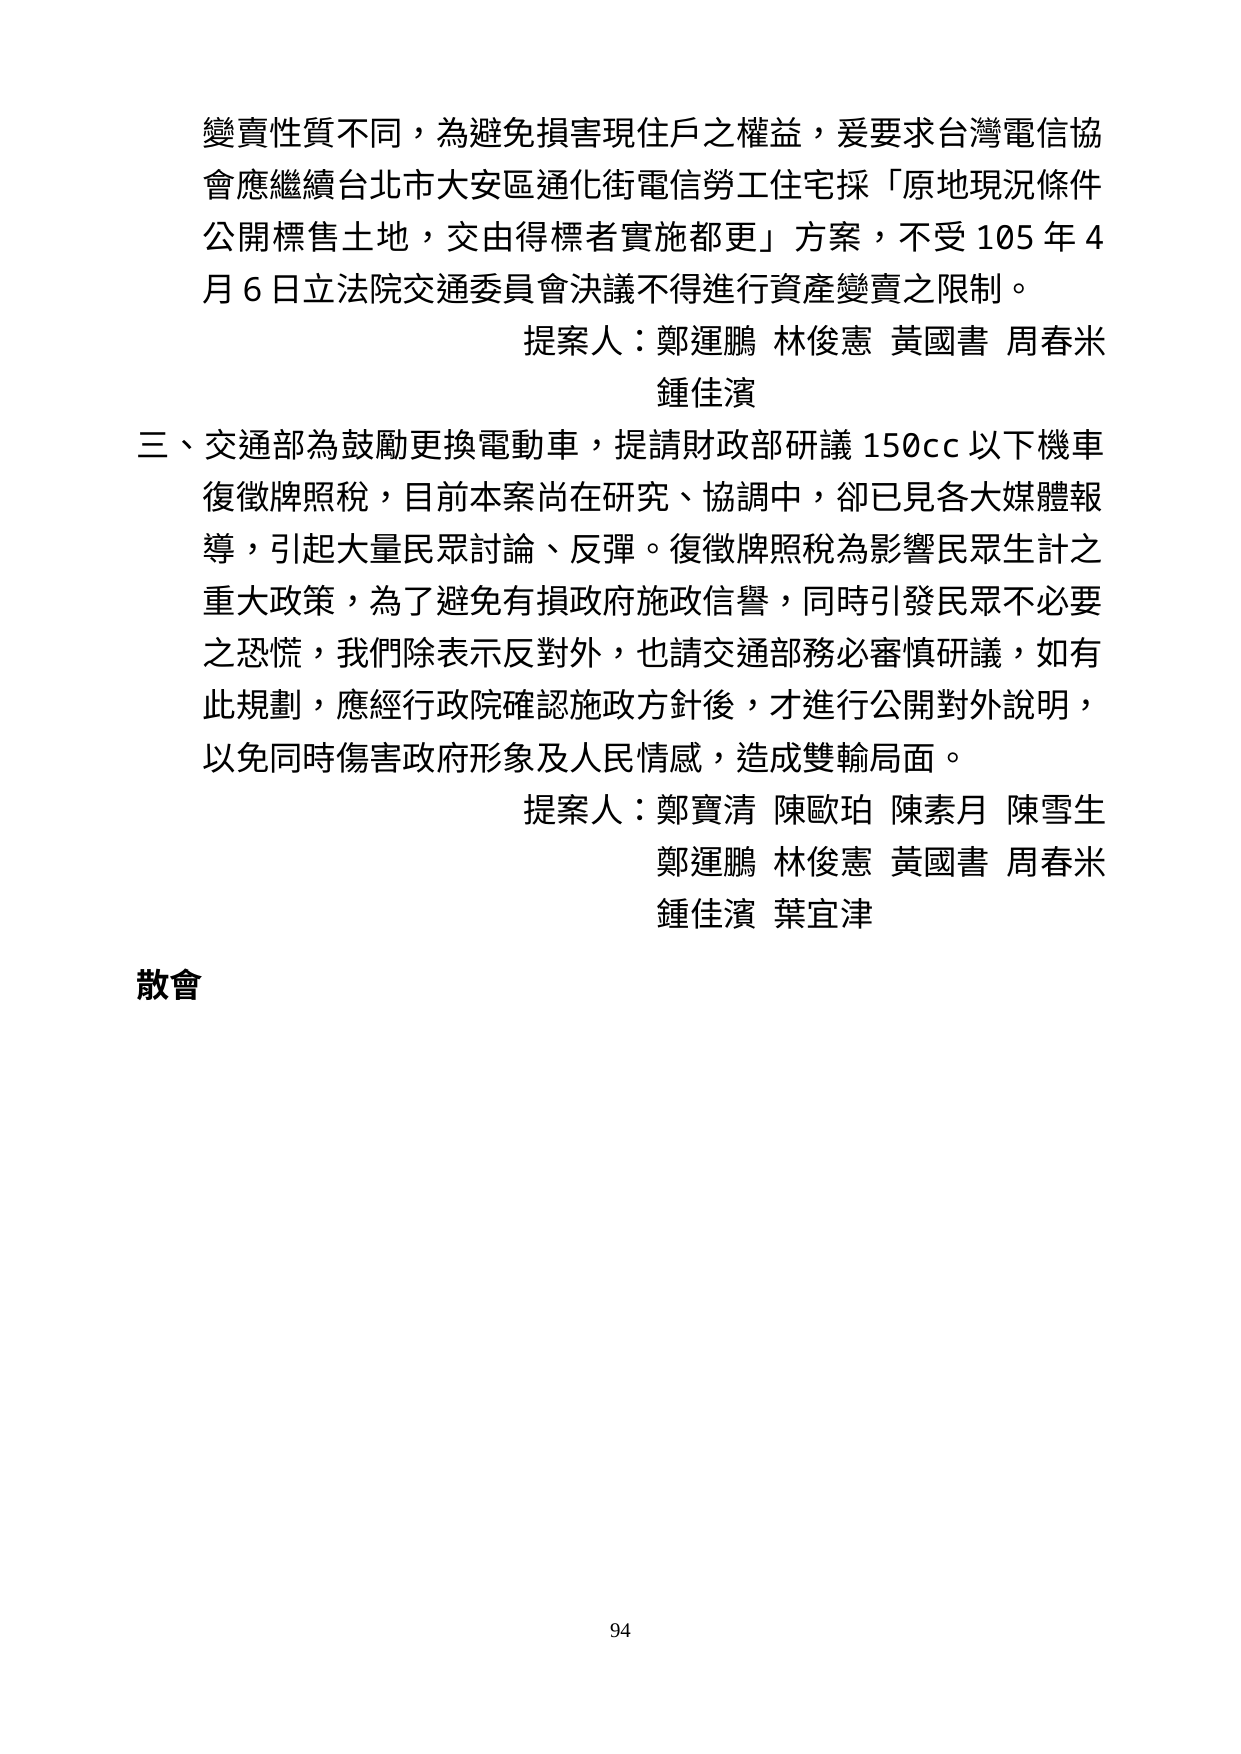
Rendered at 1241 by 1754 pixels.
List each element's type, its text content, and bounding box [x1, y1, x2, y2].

text 提案人：鄭運鵬 林俊憲 黃國書 周春米鍾佳濱 [523, 312, 1117, 416]
text 提案人：鄭寶清 陳歐珀 陳素月 陳雪生鄭運鵬 林俊憲 黃國書 周春米鍾佳濱 葉宜津 [523, 780, 1117, 937]
text 散會 [136, 955, 1104, 1007]
text 三、交通部為鼓勵更換電動車，提請財政部研議150cc以下機車復徵牌照稅，目前本案尚在研究、協調中，卻已見各大媒體報導，引起大量民眾討論、反彈。復徵牌照稅為影響民眾生計之重大政策，為了避免有損政府施政信譽，同時引發民眾不必要之恐慌，我們除表示反對外，也請交通部務必審慎研議，如有此規劃，應經行政院確認施政方針後，才進行公開對外說明，以免同時傷害政府形象及人民情感，造成雙輸局面。 [136, 416, 1104, 780]
text 變賣性質不同，為避免損害現住戶之權益，爰要求台灣電信協會應繼續台北市大安區通化街電信勞工住宅採「原地現況條件公開標售土地，交由得標者實施都更」方案，不受105年4月6日立法院交通委員會決議不得進行資產變賣之限制。 [136, 103, 1104, 312]
